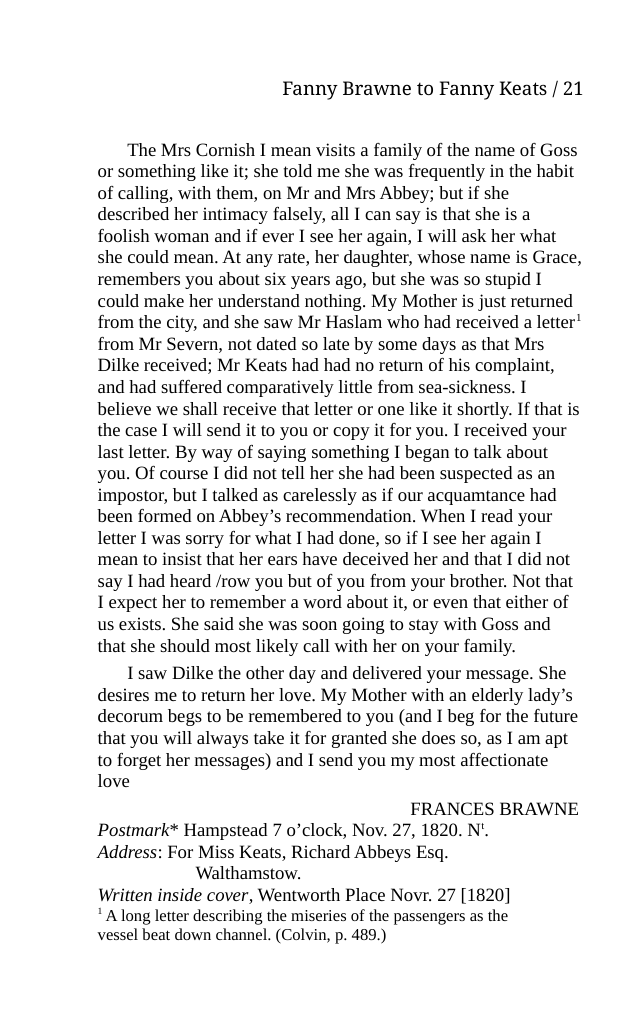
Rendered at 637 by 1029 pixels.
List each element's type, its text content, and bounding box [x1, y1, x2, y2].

text Written inside cover, Wentworth Place Novr. 27 [1820] [97, 884, 583, 905]
text Address: For Miss Keats, Richard Abbeys Esq. [97, 841, 583, 862]
text FRANCES BRAWNE [97, 798, 583, 819]
text vessel beat down channel. (Colvin, p. 489.) [97, 924, 583, 944]
text The Mrs Cornish I mean visits a family of the name of Goss or something like it; she told me she was frequently in the habit of calling, with them, on Mr and Mrs Abbey; but if she described her intimacy falsely, all I can say is that she is a foolish woman and if ever I see her again, I will ask her what she could mean. At any rate, her daughter, whose name is Grace, remembers you about six years ago, but she was so stupid I could make her understand nothing. My Mother is just returned from the city, and she saw Mr Haslam who had received a letter1 from Mr Severn, not dated so late by some days as that Mrs Dilke received; Mr Keats had had no return of his complaint, and had suffered comparatively little from sea-sickness. I believe we shall receive that letter or one like it shortly. If that is the case I will send it to you or copy it for you. I received your last letter. By way of saying something I began to talk about you. Of course I did not tell her she had been suspected as an impostor, but I talked as carelessly as if our acquamtance had been formed on Abbey’s recommendation. When I read your letter I was sorry for what I had done, so if I see her again I mean to insist that her ears have deceived her and that I did not say I had heard /row you but of you from your brother. Not that I expect her to remember a word about it, or even that either of us exists. She said she was soon going to stay with Goss and that she should most likely call with her on your family. [97, 139, 583, 656]
text 1 A long letter describing the miseries of the passengers as the [97, 905, 583, 924]
text Postmark* Hampstead 7 o’clock, Nov. 27, 1820. Nt. [97, 819, 583, 841]
text I saw Dilke the other day and delivered your message. She desires me to return her love. My Mother with an elderly lady’s decorum begs to be remembered to you (and I beg for the future that you will always take it for granted she does so, as I am apt to forget her messages) and I send you my most affectionate love [97, 662, 583, 792]
text Walthamstow. [97, 862, 583, 884]
